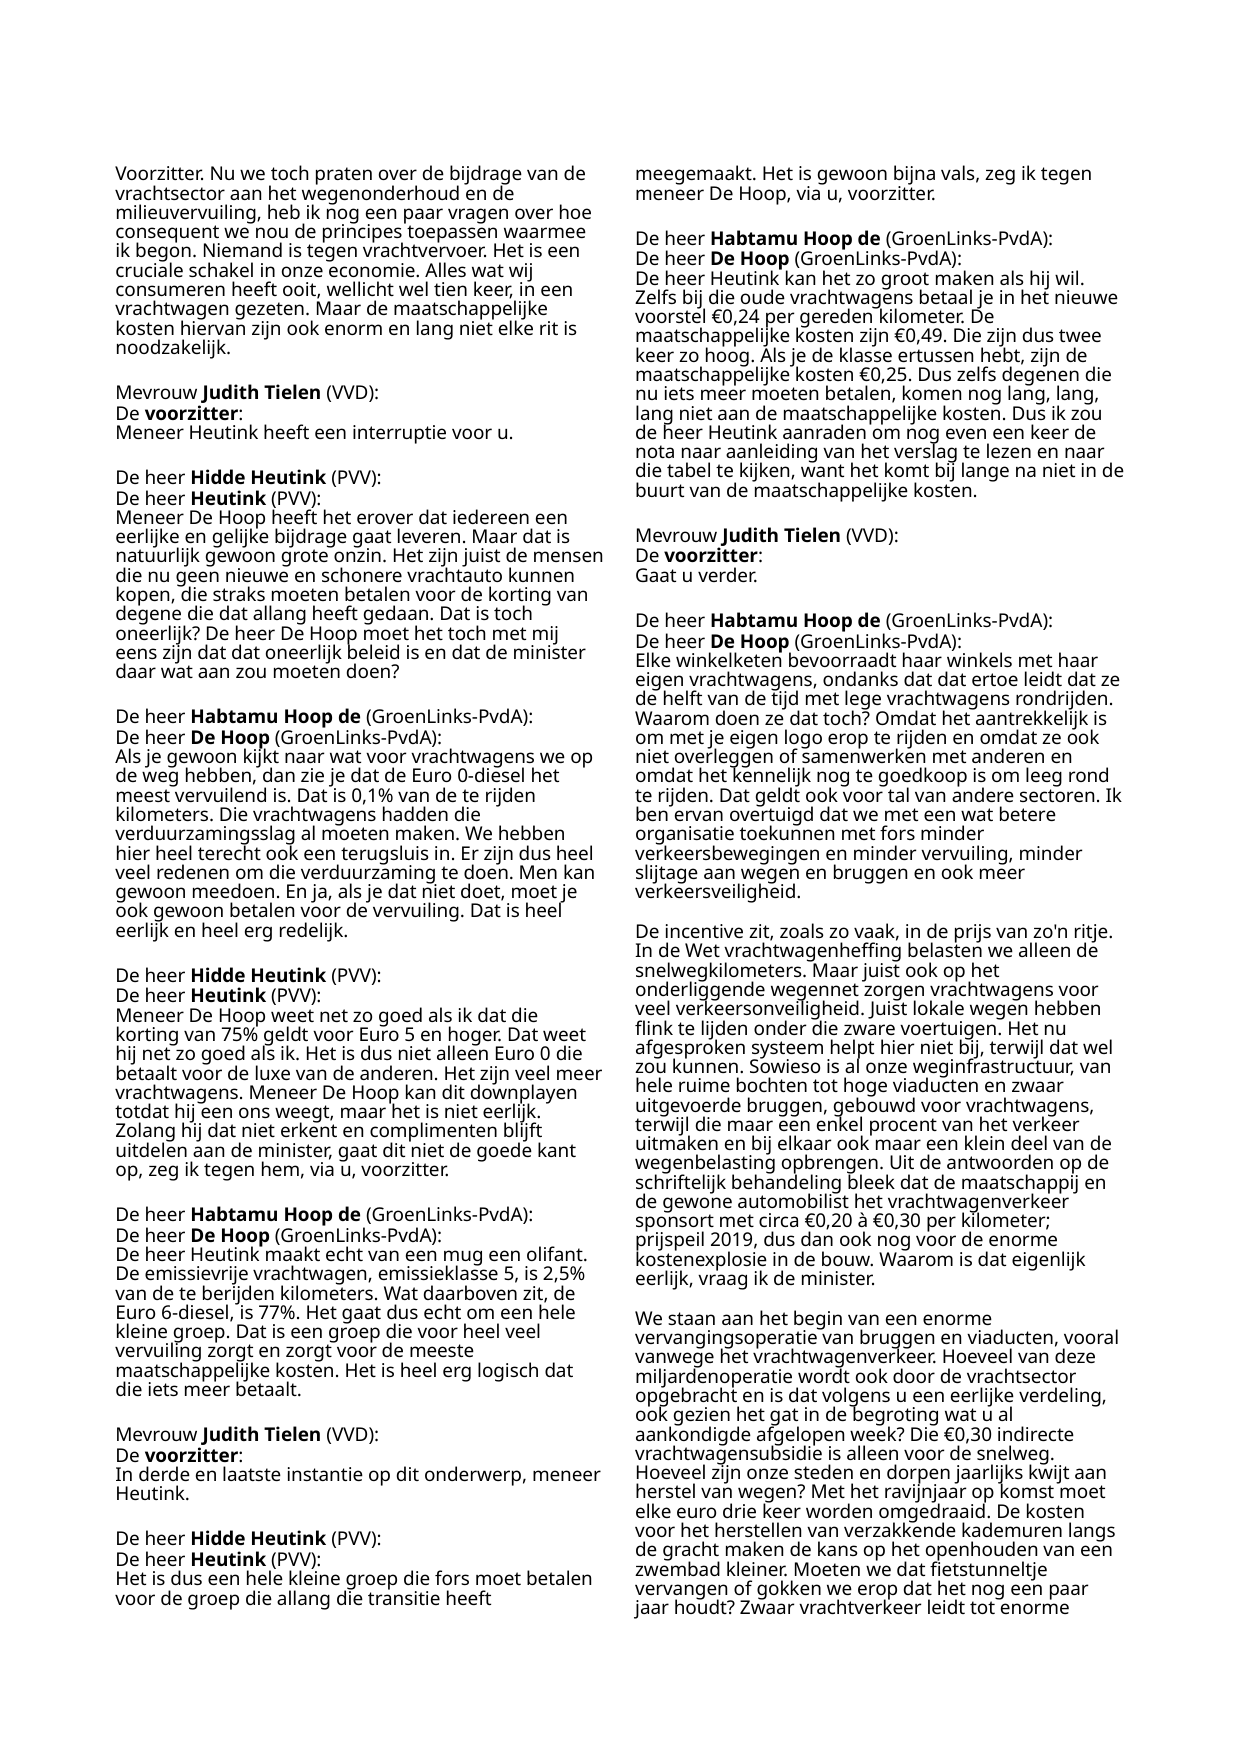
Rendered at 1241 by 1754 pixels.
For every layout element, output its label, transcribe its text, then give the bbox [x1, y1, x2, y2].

text De heer Heutink maakt echt van een mug een olifant. De emissievrije vrachtwagen, emissieklasse 5, is 2,5% van de te berijden kilometers. Wat daarboven zit, de Euro 6-diesel, is 77%. Het gaat dus echt om een hele kleine groep. Dat is een groep die voor heel veel vervuiling zorgt en zorgt voor de meeste maatschappelijke kosten. Het is heel erg logisch dat die iets meer betaalt. [115, 1246, 605, 1400]
text Mevrouw Judith Tielen (VVD): [115, 1421, 605, 1447]
text De heer Habtamu Hoop de (GroenLinks-PvdA): [635, 607, 1125, 633]
text De heer Habtamu Hoop de (GroenLinks-PvdA): [115, 1201, 605, 1227]
text De heer Heutink (PVV): [115, 490, 605, 509]
text Gaat u verder. [635, 567, 1125, 586]
text Als je gewoon kijkt naar wat voor vrachtwagens we op de weg hebben, dan zie je dat de Euro 0-diesel het meest vervuilend is. Dat is 0,1% van de te rijden kilometers. Die vrachtwagens hadden die verduurzamingsslag al moeten maken. We hebben hier heel terecht ook een terugsluis in. Er zijn dus heel veel redenen om die verduurzaming te doen. Men kan gewoon meedoen. En ja, als je dat niet doet, moet je ook gewoon betalen voor de vervuiling. Dat is heel eerlijk en heel erg redelijk. [115, 748, 605, 941]
text Het is dus een hele kleine groep die fors moet betalen voor de groep die allang die transitie heeft [115, 1570, 605, 1609]
text De heer De Hoop (GroenLinks-PvdA): [115, 1227, 605, 1246]
text We staan aan het begin van een enorme vervangingsoperatie van bruggen en viaducten, vooral vanwege het vrachtwagenverkeer. Hoeveel van deze miljardenoperatie wordt ook door de vrachtsector opgebracht en is dat volgens u een eerlijke verdeling, ook gezien het gat in de begroting wat u al aankondigde afgelopen week? Die €0,30 indirecte vrachtwagensubsidie is alleen voor de snelweg. Hoeveel zijn onze steden en dorpen jaarlijks kwijt aan herstel van wegen? Met het ravijnjaar op komst moet elke euro drie keer worden omgedraaid. De kosten voor het herstellen van verzakkende kademuren langs de gracht maken de kans op het openhouden van een zwembad kleiner. Moeten we dat fietstunneltje vervangen of gokken we erop dat het nog een paar jaar houdt? Zwaar vrachtverkeer leidt tot enorme [635, 1310, 1125, 1618]
text De heer Habtamu Hoop de (GroenLinks-PvdA): [635, 225, 1125, 250]
text De heer Heutink (PVV): [115, 1551, 605, 1570]
text De heer Hidde Heutink (PVV): [115, 1525, 605, 1551]
text De voorzitter: [115, 1447, 605, 1466]
text Voorzitter. Nu we toch praten over de bijdrage van de vrachtsector aan het wegenonderhoud en de milieuvervuiling, heb ik nog een paar vragen over hoe consequent we nou de principes toepassen waarmee ik begon. Niemand is tegen vrachtvervoer. Het is een cruciale schakel in onze economie. Alles wat wij consumeren heeft ooit, wellicht wel tien keer, in een vrachtwagen gezeten. Maar de maatschappelijke kosten hiervan zijn ook enorm en lang niet elke rit is noodzakelijk. [115, 165, 605, 358]
text De voorzitter: [635, 547, 1125, 567]
text Meneer De Hoop heeft het erover dat iedereen een eerlijke en gelijke bijdrage gaat leveren. Maar dat is natuurlijk gewoon grote onzin. Het zijn juist de mensen die nu geen nieuwe en schonere vrachtauto kunnen kopen, die straks moeten betalen voor de korting van degene die dat allang heeft gedaan. Dat is toch oneerlijk? De heer De Hoop moet het toch met mij eens zijn dat dat oneerlijk beleid is en dat de minister daar wat aan zou moeten doen? [115, 509, 605, 682]
text De heer De Hoop (GroenLinks-PvdA): [635, 250, 1125, 270]
text Meneer De Hoop weet net zo goed als ik dat die korting van 75% geldt voor Euro 5 en hoger. Dat weet hij net zo goed als ik. Het is dus niet alleen Euro 0 die betaalt voor de luxe van de anderen. Het zijn veel meer vrachtwagens. Meneer De Hoop kan dit downplayen totdat hij een ons weegt, maar het is niet eerlijk. Zolang hij dat niet erkent en complimenten blijft uitdelen aan de minister, gaat dit niet de goede kant op, zeg ik tegen hem, via u, voorzitter. [115, 1007, 605, 1180]
text De incentive zit, zoals zo vaak, in de prijs van zo'n ritje. In de Wet vrachtwagenheffing belasten we alleen de snelwegkilometers. Maar juist ook op het onderliggende wegennet zorgen vrachtwagens voor veel verkeersonveiligheid. Juist lokale wegen hebben flink te lijden onder die zware voertuigen. Het nu afgesproken systeem helpt hier niet bij, terwijl dat wel zou kunnen. Sowieso is al onze weginfrastructuur, van hele ruime bochten tot hoge viaducten en zwaar uitgevoerde bruggen, gebouwd voor vrachtwagens, terwijl die maar een enkel procent van het verkeer uitmaken en bij elkaar ook maar een klein deel van de wegenbelasting opbrengen. Uit de antwoorden op de schriftelijk behandeling bleek dat de maatschappij en de gewone automobilist het vrachtwagenverkeer sponsort met circa €0,20 à €0,30 per kilometer; prijspeil 2019, dus dan ook nog voor de enorme kostenexplosie in de bouw. Waarom is dat eigenlijk eerlijk, vraag ik de minister. [635, 923, 1125, 1289]
text De heer De Hoop (GroenLinks-PvdA): [635, 633, 1125, 652]
text De heer Hidde Heutink (PVV): [115, 962, 605, 987]
text Meneer Heutink heeft een interruptie voor u. [115, 424, 605, 443]
text Elke winkelketen bevoorraadt haar winkels met haar eigen vrachtwagens, ondanks dat dat ertoe leidt dat ze de helft van de tijd met lege vrachtwagens rondrijden. Waarom doen ze dat toch? Omdat het aantrekkelijk is om met je eigen logo erop te rijden en omdat ze ook niet overleggen of samenwerken met anderen en omdat het kennelijk nog te goedkoop is om leeg rond te rijden. Dat geldt ook voor tal van andere sectoren. Ik ben ervan overtuigd dat we met een wat betere organisatie toekunnen met fors minder verkeersbewegingen en minder vervuiling, minder slijtage aan wegen en bruggen en ook meer verkeersveiligheid. [635, 652, 1125, 902]
text De heer Heutink kan het zo groot maken als hij wil. Zelfs bij die oude vrachtwagens betaal je in het nieuwe voorstel €0,24 per gereden kilometer. De maatschappelijke kosten zijn €0,49. Die zijn dus twee keer zo hoog. Als je de klasse ertussen hebt, zijn de maatschappelijke kosten €0,25. Dus zelfs degenen die nu iets meer moeten betalen, komen nog lang, lang, lang niet aan de maatschappelijke kosten. Dus ik zou de heer Heutink aanraden om nog even een keer de nota naar aanleiding van het verslag te lezen en naar die tabel te kijken, want het komt bij lange na niet in de buurt van de maatschappelijke kosten. [635, 270, 1125, 501]
text meegemaakt. Het is gewoon bijna vals, zeg ik tegen meneer De Hoop, via u, voorzitter. [635, 165, 1125, 204]
text De voorzitter: [115, 404, 605, 424]
text De heer De Hoop (GroenLinks-PvdA): [115, 729, 605, 748]
text Mevrouw Judith Tielen (VVD): [635, 522, 1125, 547]
text In derde en laatste instantie op dit onderwerp, meneer Heutink. [115, 1466, 605, 1504]
text De heer Habtamu Hoop de (GroenLinks-PvdA): [115, 703, 605, 729]
text De heer Heutink (PVV): [115, 987, 605, 1007]
text Mevrouw Judith Tielen (VVD): [115, 379, 605, 404]
text De heer Hidde Heutink (PVV): [115, 464, 605, 490]
